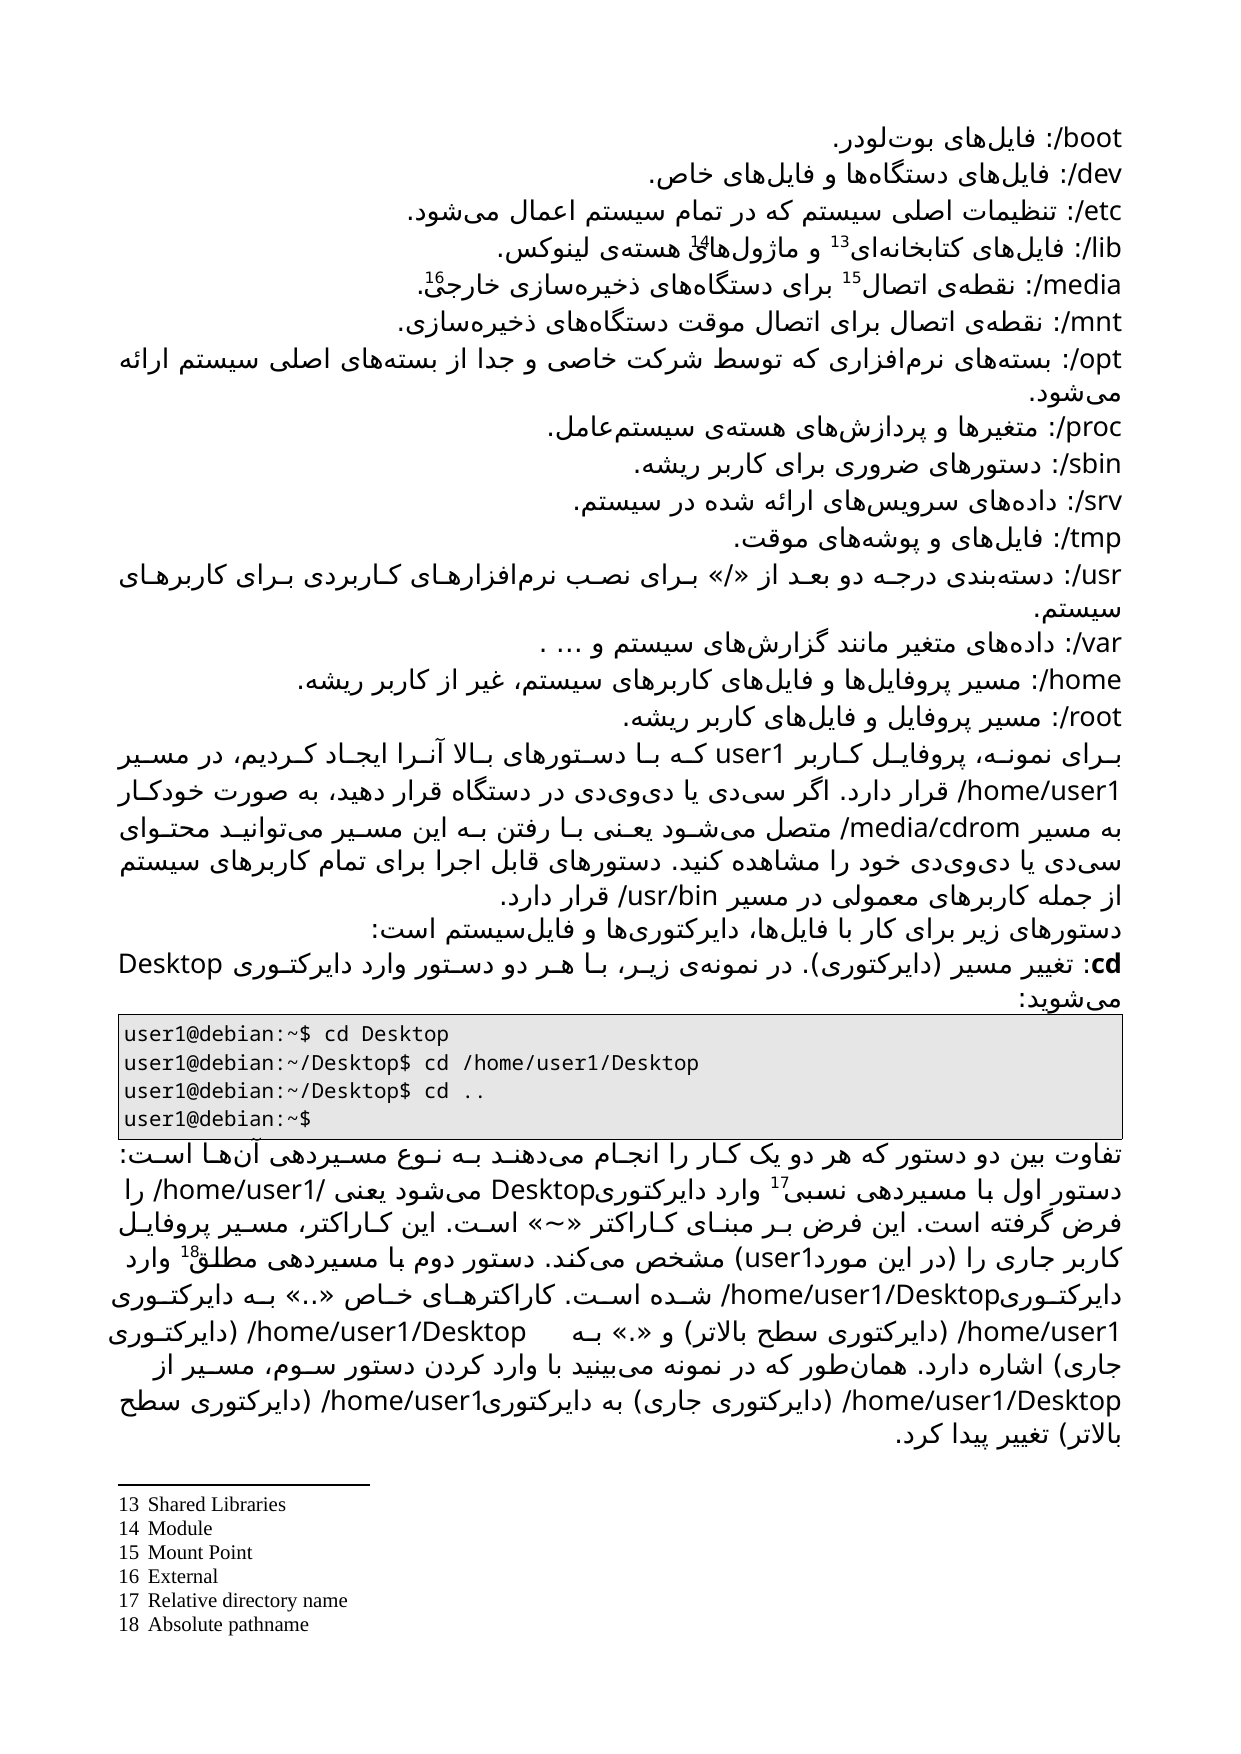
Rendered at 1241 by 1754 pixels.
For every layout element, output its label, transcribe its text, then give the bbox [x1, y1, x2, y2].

text Relative directory name [118, 1588, 1122, 1612]
text etc/: تنظیمات اصلی سیستم که در تمام سیستم اعمال می‌شود. [118, 192, 1122, 229]
text External [118, 1564, 1122, 1588]
text var/: داده‌های متغیر مانند گزارش‌های سیستم و … . [118, 624, 1122, 661]
text دستورهای زیر برای کار با فایل‌ها، دایرکتوری‌ها و فایل‌سیستم است: [118, 913, 1122, 945]
text تفاوت بین دو دستور که هر دو یک کار را انجام می‌دهند به نوع مسیردهی آن‌ها است: دستور اول با مسیردهی نسبی وارد دایرکتوری Desktop می‌شود یعنی /home/user1/ را فرض گرفته است. این فرض بر مبنای کاراکتر «~» است. این کاراکتر، مسیر پروفایل کاربر جاری را (در این مورد user1) مشخص می‌کند. دستور دوم با مسیردهی مطلق وارد دایرکتوری home/user1/Desktop/ شده است. کاراکترهای خاص «..» به دایرکتوری home/user1/ (دایرکتوری سطح بالاتر) و «.» به home/user1/Desktop/ (دایرکتوری جاری) اشاره دارد. همان‌طور که در نمونه می‌بینید با وارد کردن دستور سوم، مسیر از home/user1/Desktop/ (دایرکتوری جاری) به دایرکتوری home/user1/ (دایرکتوری سطح بالاتر) تغییر پیدا کرد. [118, 1140, 1122, 1449]
text boot/: فایل‌های بوت‌لودر. [118, 118, 1122, 155]
text usr/: دسته‌بندی درجه دو بعد از «/» برای نصب نرم‌افزارهای کاربردی برای کاربرهای سیستم. [118, 555, 1122, 624]
text Mount Point [118, 1539, 1122, 1564]
text Shared Libraries [118, 1491, 1122, 1516]
text Absolute pathname [118, 1612, 1122, 1636]
text opt/: بسته‌های نرم‌افزاری که توسط شرکت خاصی و جدا از بسته‌های اصلی سیستم ارائه می‌شود. [118, 339, 1122, 408]
text sbin/: دستورهای ضروری برای کاربر ریشه. [118, 445, 1122, 482]
text srv/: داده‌های سرویس‌های ارائه شده در سیستم. [118, 482, 1122, 518]
text Module [118, 1516, 1122, 1539]
text برای نمونه، پروفایل کاربر user1 که با دستورهای بالا آنرا ایجاد کردیم، در مسیر home/user1/ قرار دارد. اگر سی‌دی یا دی‌وی‌دی در دستگاه قرار دهید، به صورت خودکار به مسیر media/cdrom/ متصل می‌شود یعنی با رفتن به این مسیر می‌توانید محتوای سی‌دی یا دی‌وی‌دی خود را مشاهده کنید. دستورهای قابل اجرا برای تمام کاربرهای سیستم از جمله کاربرهای معمولی در مسیر usr/bin/ قرار دارد. [118, 734, 1122, 913]
text proc/: متغیرها و پردازش‌های هسته‌ی سیستم‌عامل. [118, 408, 1122, 445]
text dev/: فایل‌های دستگاه‌ها و فایل‌های خاص. [118, 155, 1122, 192]
text mnt/: نقطه‌ی اتصال برای اتصال موقت دستگاه‌های ذخیره‌سازی. [118, 302, 1122, 339]
text lib/: فایل‌های کتابخانه‌ای و ماژول‌های هسته‌ی لینوکس. [118, 229, 1122, 266]
text tmp/: فایل‌های و پوشه‌های موقت. [118, 518, 1122, 555]
text media/: نقطه‌ی اتصال برای دستگاه‌های ذخیره‌سازی خارجی. [118, 266, 1122, 302]
table_header user1@debian:~$ cd Desktop user1@debian:~/Desktop$ cd /home/user1/Desktop user1@debian:~/Desktop$ cd .. user1@debian:~$ [119, 1015, 1122, 1139]
text home/: مسیر پروفایل‌ها و فایل‌های کاربرهای سیستم، غیر از کاربر ریشه. [118, 661, 1122, 697]
text cd: تغییر مسیر (دایرکتوری). در نمونه‌ی زیر، با هر دو دستور وارد دایرکتوری Desktop می‌شوید: [118, 945, 1122, 1013]
text root/: مسیر پروفایل‌ و فایل‌های کاربر ریشه. [118, 697, 1122, 734]
